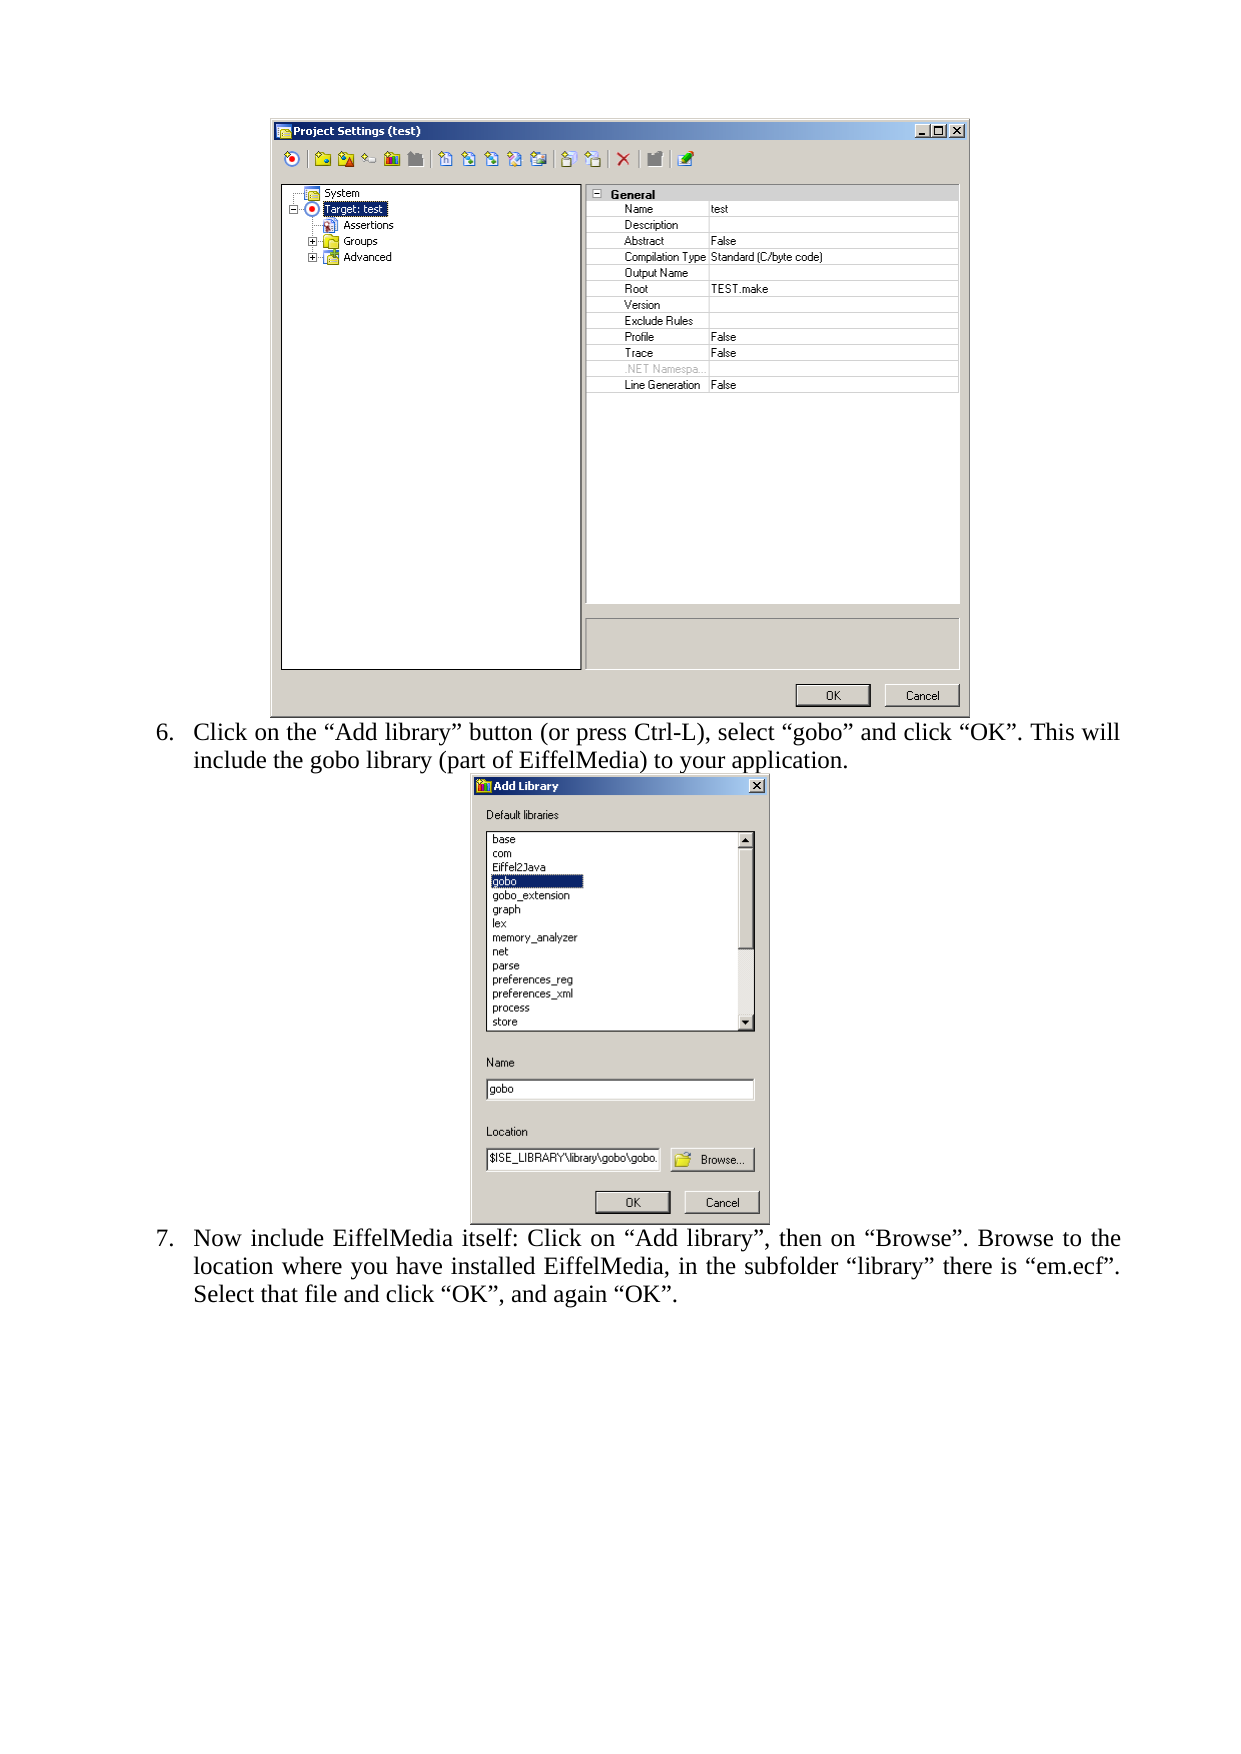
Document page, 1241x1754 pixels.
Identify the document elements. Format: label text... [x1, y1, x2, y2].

list Click on the “Add library” button (or press Ctrl-L), select “gobo” and click “OK”. This will include the gobo library (part of EiffelMedia) to your application. [156, 718, 1122, 773]
picture [470, 773, 770, 1225]
picture [270, 118, 970, 718]
list Now include EiffelMedia itself: Click on “Add library”, then on “Browse”. Browse to the location where you have installed EiffelMedia, in the subfolder “library” there is “em.ecf”. Select that file and click “OK”, and again “OK”. [156, 1225, 1122, 1307]
